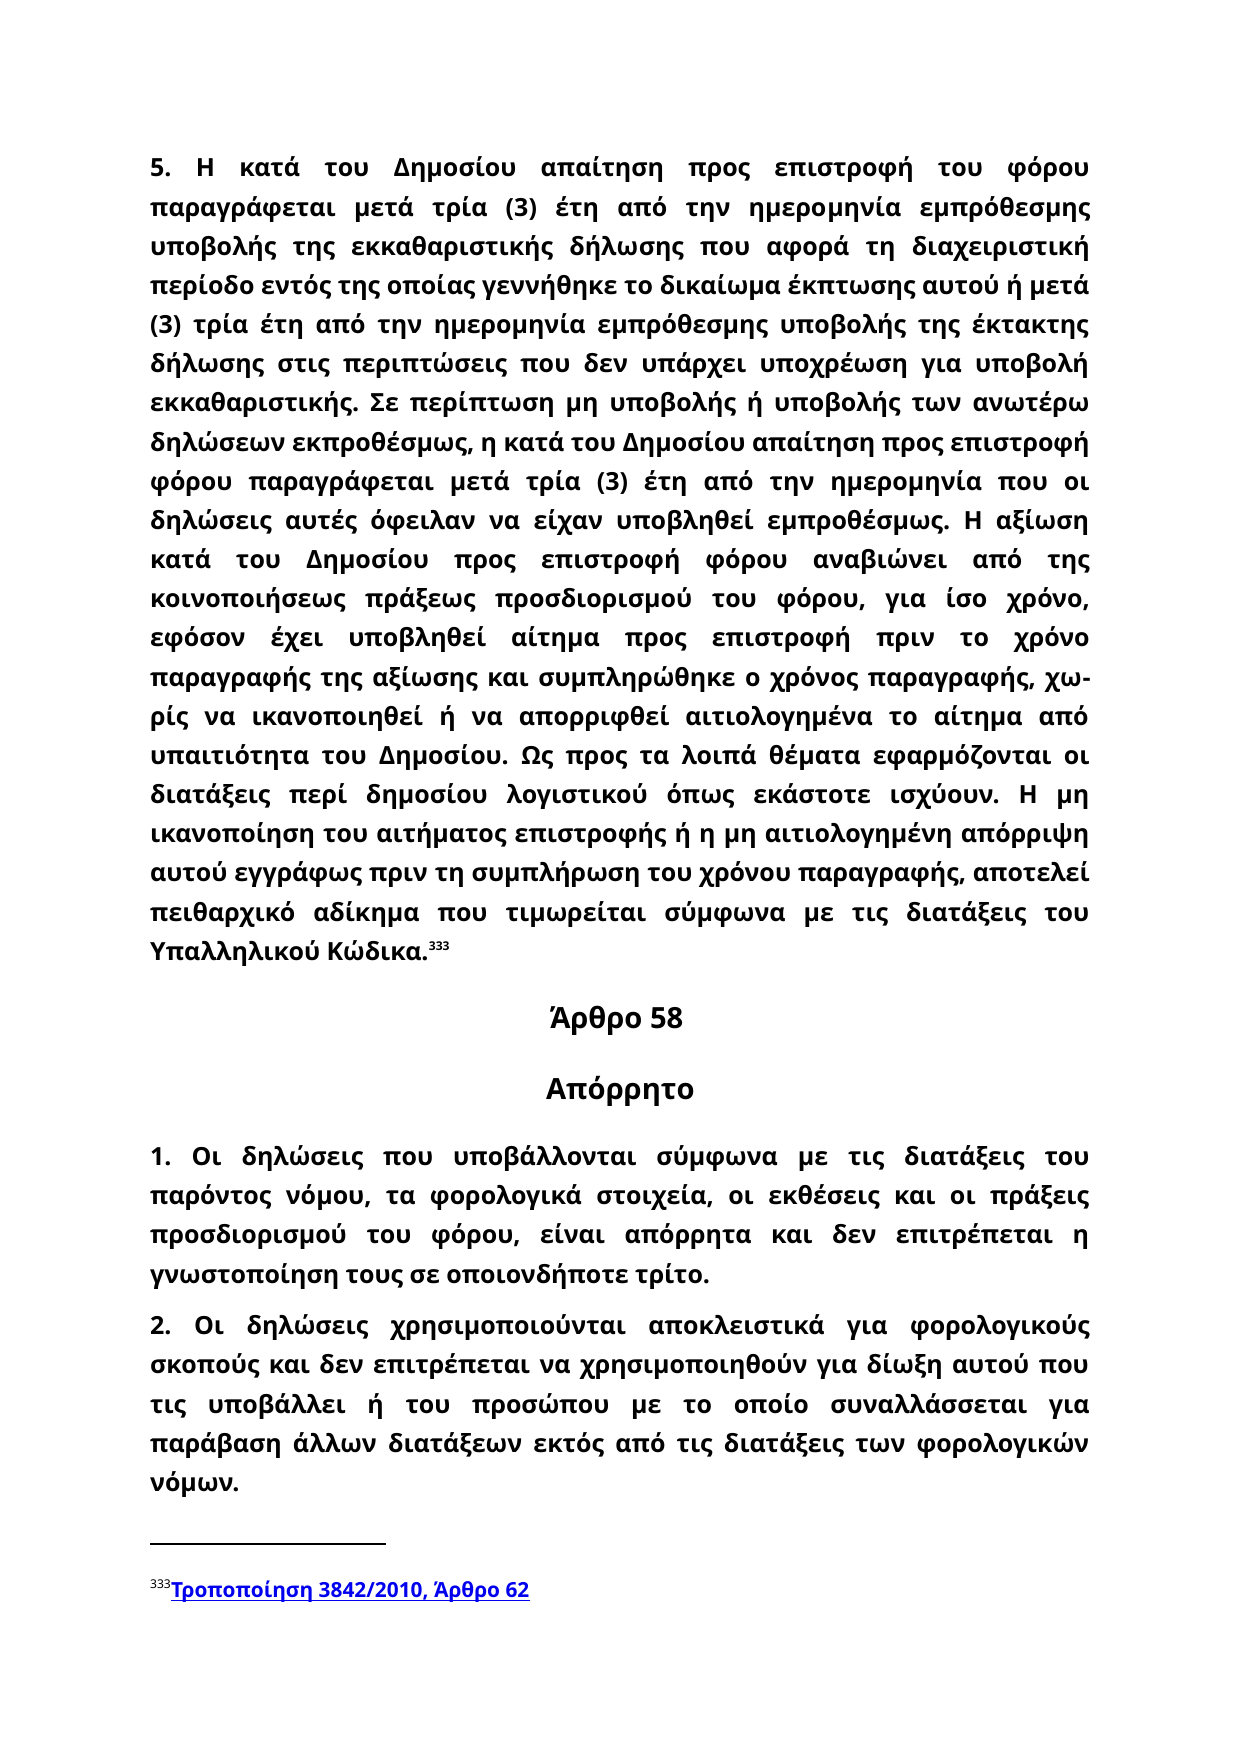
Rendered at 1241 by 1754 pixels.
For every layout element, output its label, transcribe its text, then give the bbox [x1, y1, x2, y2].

text Τροποποίηση 3842/2010, Άρθρο 62 [150, 1576, 1090, 1604]
subtitle Απόρρητο [150, 1068, 1090, 1108]
text 1. Οι δηλώσεις που υποβάλλονται σύμφωνα με τις διατάξεις του παρόντος νόμου, τα φορολογικά στοιχεία, οι εκθέσεις και οι πράξεις προσδιορισμού του φόρου, είναι απόρρητα και δεν επιτρέπεται η γνωστοποίηση τους σε οποιονδήποτε τρίτο. [150, 1139, 1090, 1290]
text 2. Οι δηλώσεις χρησιμοποιούνται αποκλειστικά για φορολογικούς σκοπούς και δεν επιτρέπεται να χρησιμοποιηθούν για δίωξη αυτού που τις υποβάλλει ή του προσώπου με το οποίο συναλλάσσεται για παράβαση άλλων διατάξεων εκτός από τις διατάξεις των φορολογικών νόμων. [150, 1308, 1090, 1499]
subtitle Άρθρο 58 [150, 997, 1090, 1037]
text 5. Η κατά του Δημοσίου απαίτηση προς επιστροφή του φόρου παραγράφεται μετά τρία (3) έτη από την ημερο­μηνία εμπρόθεσμης υποβολής της εκκαθαριστικής δήλω­σης που αφορά τη διαχειριστική περίοδο εντός της οποί­ας γεννήθηκε το δικαίωμα έκπτωσης αυτού ή μετά (3) τρία έτη από την ημερομηνία εμπρόθεσμης υποβολής της έκτακτης δήλωσης στις περιπτώσεις που δεν υπάρχει υποχρέωση για υποβολή εκκαθαριστικής. Σε περί­πτωση μη υποβολής ή υποβολής των ανωτέρω δηλώσεων εκπροθέσμως, η κατά του Δημοσίου απαίτηση προς επιστροφή φόρου παραγράφεται μετά τρία (3) έτη από την ημερομηνία που οι δηλώσεις αυτές όφειλαν να είχαν υποβληθεί εμπροθέσμως. Η αξίωση κατά του Δημοσίου προς επιστροφή φόρου αναβιώνει από της κοινοποιήσεως πράξεως προσδιορι­σμού του φόρου, για ίσο χρόνο, εφόσον έχει υποβληθεί αίτημα προς επιστροφή πριν το χρόνο παραγραφής της αξίωσης και συμπληρώθηκε ο χρόνος παραγραφής, χω­ρίς να ικανοποιηθεί ή να απορριφθεί αιτιολογημένα το αίτημα από υπαιτιότητα του Δημοσίου. Ως προς τα λοιπά θέματα εφαρμόζονται οι διατάξεις περί δημοσίου λογιστικού όπως εκάστοτε ισχύουν. Η μη ικανοποίηση του αιτήματος επιστροφής ή η μη αιτιολογημένη απόρριψη αυτού εγγράφως πριν τη συμπλήρωση του χρόνου παραγραφής, αποτελεί πειθαρχι­κό αδίκημα που τιμωρείται σύμφωνα με τις διατάξεις του Υπαλληλικού Κώδικα. [150, 150, 1090, 967]
